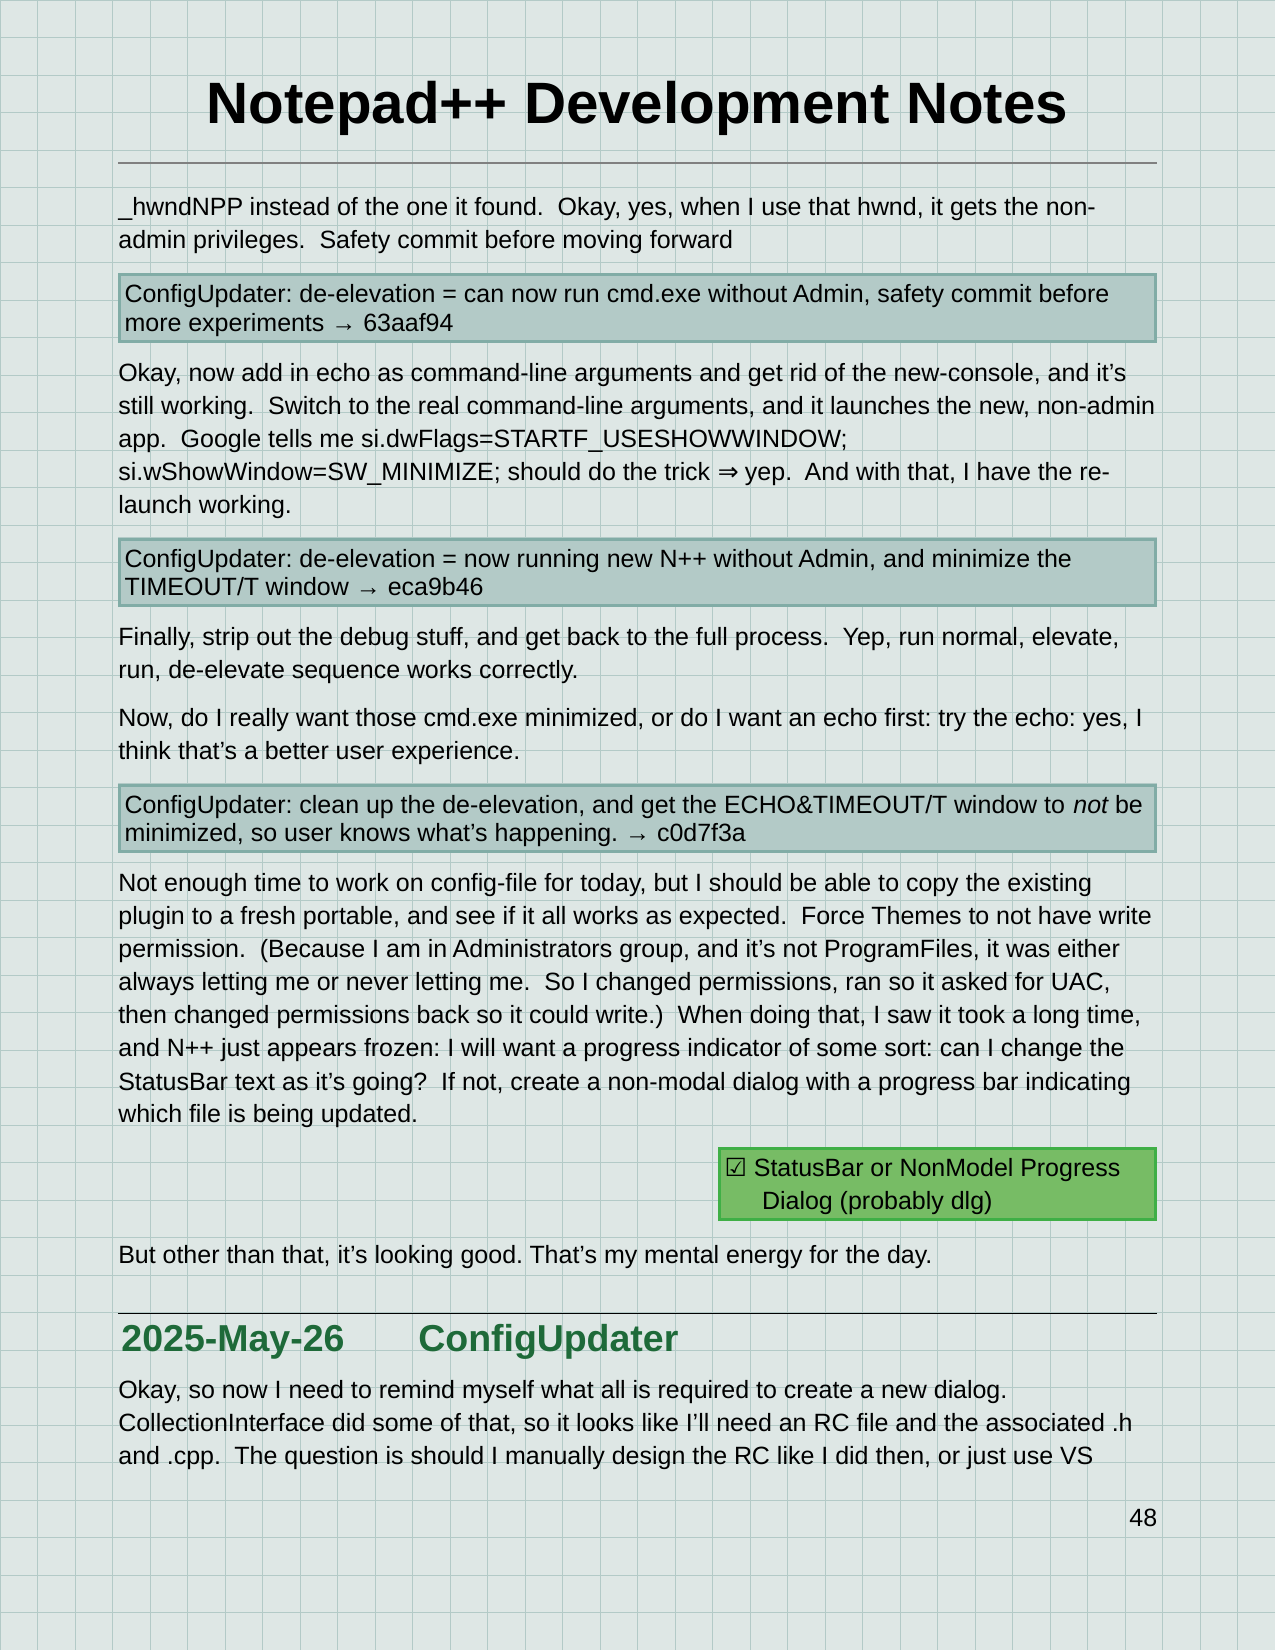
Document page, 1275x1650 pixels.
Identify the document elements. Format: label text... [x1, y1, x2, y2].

text ☑ StatusBar or NonModel Progress Dialog (probably dlg) [721, 1150, 1154, 1218]
text Now, do I really want those cmd.exe minimized, or do I want an echo first: try the echo: yes, I think that’s a better user experience. [118, 703, 1157, 765]
text ConfigUpdater: de-elevation = can now run cmd.exe without Admin, safety commit before more experiments → 63aaf94 [121, 276, 1154, 340]
text But other than that, it’s looking good. That’s my mental energy for the day. [118, 1240, 1157, 1269]
text Finally, strip out the debug stuff, and get back to the full process. Yep, run normal, elevate, run, de-elevate sequence works correctly. [118, 622, 1157, 684]
subtitle 2025-May-26 ConfigUpdater [118, 1314, 1157, 1362]
text Okay, now add in echo as command-line arguments and get rid of the new-console, and it’s still working. Switch to the real command-line arguments, and it launches the new, non-admin app. Google tells me si.dwFlags=STARTF_USESHOWWINDOW; si.wShowWindow=SW_MINIMIZE; should do the trick ⇒ yep. And with that, I have the re-launch working. [118, 358, 1157, 519]
text _hwndNPP instead of the one it found. Okay, yes, when I use that hwnd, it gets the non-admin privileges. Safety commit before moving forward [118, 192, 1157, 254]
text Not enough time to work on config-file for today, but I should be able to copy the existing plugin to a fresh portable, and see if it all works as expected. Force Themes to not have write permission. (Because I am in Administrators group, and it’s not ProgramFiles, it was either always letting me or never letting me. So I changed permissions, ran so it asked for UAC, then changed permissions back so it could write.) When doing that, I saw it took a long time, and N++ just appears frozen: I will want a progress indicator of some sort: can I change the StatusBar text as it’s going? If not, create a non-modal dialog with a progress bar indicating which file is being updated. [118, 868, 1157, 1128]
text ConfigUpdater: clean up the de-elevation, and get the ECHO&TIMEOUT/T window to not be minimized, so user knows what’s happening. → c0d7f3a [121, 787, 1154, 850]
text Okay, so now I need to remind myself what all is required to create a new dialog. CollectionInterface did some of that, so it looks like I’ll need an RC file and the associated .h and .cpp. The question is should I manually design the RC like I did then, or just use VS [118, 1375, 1157, 1469]
text ConfigUpdater: de-elevation = now running new N++ without Admin, and minimize the TIMEOUT/T window → eca9b46 [121, 541, 1154, 604]
